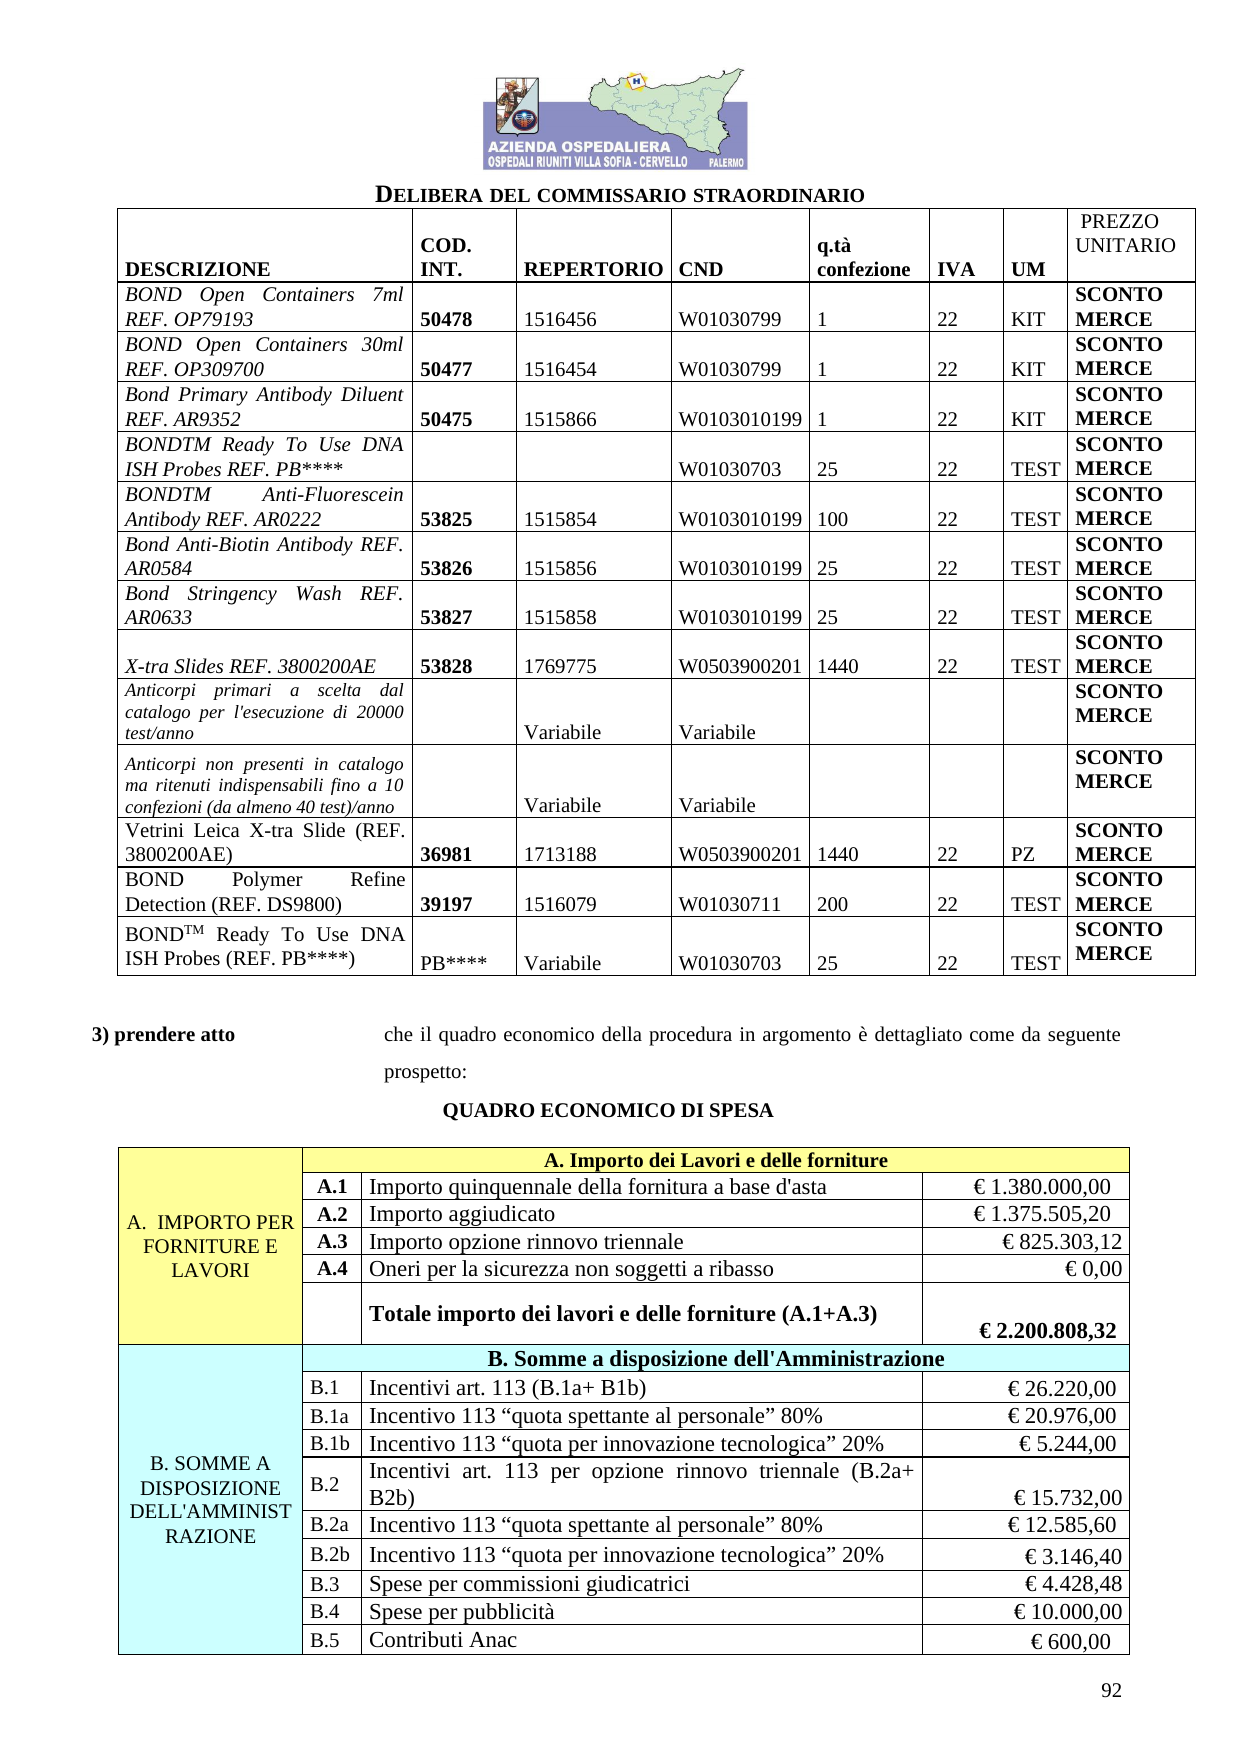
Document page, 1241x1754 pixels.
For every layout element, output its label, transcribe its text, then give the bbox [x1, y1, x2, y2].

table_cell B.3 [303, 1571, 361, 1597]
text 3) prendere atto che il quadro economico della procedura in argomento è dettagliato come da seguente prospetto: [92, 1012, 1122, 1085]
table_cell Variabile [517, 745, 671, 817]
table_cell 25 [810, 432, 929, 481]
table_cell PREZZO UNITARIO [1068, 209, 1195, 281]
table_cell [303, 1283, 361, 1344]
table_cell [1004, 679, 1067, 744]
table_cell q.tà confezione [810, 209, 929, 281]
table_cell COD. INT. [413, 209, 516, 281]
table_cell 53828 [413, 630, 516, 678]
table_header A. IMPORTO PER FORNITURE E LAVORI [119, 1148, 302, 1344]
table_cell Variabile [672, 745, 809, 817]
text QUADRO ECONOMICO DI SPESA [118, 1098, 1098, 1122]
table_cell Totale importo dei lavori e delle forniture (A.1+A.3) [362, 1283, 922, 1344]
table_cell W0503900201 [672, 818, 809, 866]
table_cell Vetrini Leica X-tra Slide (REF. 3800200AE) [118, 818, 412, 866]
table_cell Variabile [517, 679, 671, 744]
table_cell Anticorpi primari a scelta dal catalogo per l'esecuzione di 20000 test/anno [118, 679, 412, 744]
table_cell 22 [930, 482, 1003, 531]
table_cell Bond Stringency Wash REF. AR0633 [118, 581, 412, 629]
table_cell BONDTM Anti-Fluorescein Antibody REF. AR0222 [118, 482, 412, 531]
table_cell B.4 [303, 1598, 361, 1624]
table_cell € 5.244,00 [923, 1430, 1129, 1456]
table_cell B.1b [303, 1430, 361, 1456]
table_cell W01030703 [672, 917, 809, 975]
table_cell [930, 745, 1003, 817]
table_header A. Importo dei Lavori e delle forniture [303, 1148, 1129, 1172]
table_cell 22 [930, 868, 1003, 916]
table_cell BONDTM Ready To Use DNA ISH Probes (REF. PB****) [118, 917, 412, 975]
table_cell B. Somme a disposizione dell'Amministrazione [303, 1345, 1129, 1371]
table_cell W0103010199 [672, 581, 809, 629]
table_cell € 825.303,12 [923, 1228, 1129, 1254]
table_cell PZ [1004, 818, 1067, 866]
table_cell Oneri per la sicurezza non soggetti a ribasso [362, 1255, 922, 1282]
table_cell W01030799 [672, 332, 809, 381]
table_cell KIT [1004, 283, 1067, 331]
table_cell 50477 [413, 332, 516, 381]
table_cell REPERTORIO [517, 209, 671, 281]
table_cell BOND Polymer Refine Detection (REF. DS9800) [118, 868, 412, 916]
table_cell Anticorpi non presenti in catalogo ma ritenuti indispensabili fino a 10 confezioni (da almeno 40 test)/anno [118, 745, 412, 817]
table_cell 22 [930, 818, 1003, 866]
table_cell W0103010199 [672, 482, 809, 531]
table_cell 1713188 [517, 818, 671, 866]
table_cell € 10.000,00 [923, 1598, 1129, 1624]
table_cell TEST [1004, 581, 1067, 629]
table_cell A.1 [303, 1173, 361, 1199]
table_cell € 1.375.505,20 [923, 1200, 1129, 1227]
table_cell B.2 [303, 1458, 361, 1510]
table_cell W01030711 [672, 868, 809, 916]
table_cell 1515866 [517, 382, 671, 431]
table_cell Spese per pubblicità [362, 1598, 922, 1624]
table_cell 25 [810, 581, 929, 629]
table_cell 50475 [413, 382, 516, 431]
table_cell B.5 [303, 1625, 361, 1654]
table_cell SCONTO MERCE [1068, 745, 1195, 817]
table_cell 22 [930, 432, 1003, 481]
table_cell [413, 679, 516, 744]
table_cell Importo quinquennale della fornitura a base d'asta [362, 1173, 922, 1199]
table_cell Bond Primary Antibody Diluent REF. AR9352 [118, 382, 412, 431]
table_cell [413, 432, 516, 481]
table_cell CND [672, 209, 809, 281]
table_cell Variabile [517, 917, 671, 975]
table_cell SCONTO MERCE [1068, 917, 1195, 975]
table_cell 1440 [810, 818, 929, 866]
table_cell PB**** [413, 917, 516, 975]
table_cell A.3 [303, 1228, 361, 1254]
table_cell Incentivo 113 “quota per innovazione tecnologica” 20% [362, 1539, 922, 1569]
table_cell SCONTO MERCE [1068, 332, 1195, 381]
table_cell 1440 [810, 630, 929, 678]
table_cell € 3.146,40 [923, 1539, 1129, 1569]
table_cell 22 [930, 532, 1003, 580]
table_cell [413, 745, 516, 817]
table_cell TEST [1004, 917, 1067, 975]
table_cell IVA [930, 209, 1003, 281]
table_cell DESCRIZIONE [118, 209, 412, 281]
table_cell 22 [930, 917, 1003, 975]
table_cell 36981 [413, 818, 516, 866]
table_cell SCONTO MERCE [1068, 818, 1195, 866]
table_cell € 4.428,48 [923, 1571, 1129, 1597]
table_cell 1 [810, 332, 929, 381]
table_cell SCONTO MERCE [1068, 868, 1195, 916]
table_cell B.1 [303, 1372, 361, 1402]
table_cell Importo aggiudicato [362, 1200, 922, 1227]
table_cell 25 [810, 917, 929, 975]
table_cell KIT [1004, 382, 1067, 431]
table_cell € 20.976,00 [923, 1403, 1129, 1429]
table_cell TEST [1004, 432, 1067, 481]
table_cell € 15.732,00 [923, 1458, 1129, 1510]
table_cell W01030799 [672, 283, 809, 331]
table_cell BOND Open Containers 30ml REF. OP309700 [118, 332, 412, 381]
table_cell A.2 [303, 1200, 361, 1227]
table_cell X-tra Slides REF. 3800200AE [118, 630, 412, 678]
table_cell TEST [1004, 868, 1067, 916]
table_cell € 12.585,60 [923, 1511, 1129, 1537]
table_cell 25 [810, 532, 929, 580]
table_cell [930, 679, 1003, 744]
table_cell [810, 745, 929, 817]
table_cell [517, 432, 671, 481]
table_cell 22 [930, 581, 1003, 629]
table_cell B.2b [303, 1539, 361, 1569]
table_cell SCONTO MERCE [1068, 581, 1195, 629]
table_cell Bond Anti-Biotin Antibody REF. AR0584 [118, 532, 412, 580]
table_cell € 1.380.000,00 [923, 1173, 1129, 1199]
table_cell Incentivi art. 113 per opzione rinnovo triennale (B.2a+ B2b) [362, 1458, 922, 1510]
table_cell 1515854 [517, 482, 671, 531]
table_cell 1 [810, 382, 929, 431]
table_cell 1515858 [517, 581, 671, 629]
table_cell SCONTO MERCE [1068, 532, 1195, 580]
table_cell 53825 [413, 482, 516, 531]
table_cell [810, 679, 929, 744]
table_cell 100 [810, 482, 929, 531]
table_cell 53827 [413, 581, 516, 629]
table_cell 22 [930, 283, 1003, 331]
table_cell 22 [930, 630, 1003, 678]
table_cell SCONTO MERCE [1068, 382, 1195, 431]
table_cell 53826 [413, 532, 516, 580]
table_cell BONDTM Ready To Use DNA ISH Probes REF. PB**** [118, 432, 412, 481]
table_cell TEST [1004, 532, 1067, 580]
table_cell 200 [810, 868, 929, 916]
table_cell W0103010199 [672, 532, 809, 580]
table_cell € 2.200.808,32 [923, 1283, 1129, 1344]
table_cell 1516079 [517, 868, 671, 916]
table_cell B.2a [303, 1511, 361, 1537]
table_cell 22 [930, 382, 1003, 431]
table_cell 1516456 [517, 283, 671, 331]
table_cell BOND Open Containers 7ml REF. OP79193 [118, 283, 412, 331]
table_cell W0103010199 [672, 382, 809, 431]
table_cell TEST [1004, 630, 1067, 678]
table_cell A.4 [303, 1255, 361, 1282]
table_cell 1516454 [517, 332, 671, 381]
table_cell SCONTO MERCE [1068, 630, 1195, 678]
table_cell Incentivi art. 113 (B.1a+ B1b) [362, 1372, 922, 1402]
table_cell Incentivo 113 “quota spettante al personale” 80% [362, 1403, 922, 1429]
table_cell SCONTO MERCE [1068, 283, 1195, 331]
table_cell 1515856 [517, 532, 671, 580]
table_cell 39197 [413, 868, 516, 916]
table_cell € 600,00 [923, 1625, 1129, 1654]
table_cell Contributi Anac [362, 1625, 922, 1654]
table_cell B. SOMME A DISPOSIZIONE DELL'AMMINISTRAZIONE [119, 1345, 302, 1654]
table_cell [1004, 745, 1067, 817]
table_cell 22 [930, 332, 1003, 381]
table_cell W0503900201 [672, 630, 809, 678]
table_cell Importo opzione rinnovo triennale [362, 1228, 922, 1254]
table_cell € 0,00 [923, 1255, 1129, 1282]
table_cell SCONTO MERCE [1068, 482, 1195, 531]
table_cell € 26.220,00 [923, 1372, 1129, 1402]
table_cell B.1a [303, 1403, 361, 1429]
table_cell Spese per commissioni giudicatrici [362, 1571, 922, 1597]
table_cell Incentivo 113 “quota per innovazione tecnologica” 20% [362, 1430, 922, 1456]
table_cell SCONTO MERCE [1068, 432, 1195, 481]
table_cell W01030703 [672, 432, 809, 481]
table_cell 1 [810, 283, 929, 331]
table_cell Variabile [672, 679, 809, 744]
table_cell TEST [1004, 482, 1067, 531]
table_cell 50478 [413, 283, 516, 331]
table_cell 1769775 [517, 630, 671, 678]
table_cell KIT [1004, 332, 1067, 381]
table_cell UM [1004, 209, 1067, 281]
table_cell Incentivo 113 “quota spettante al personale” 80% [362, 1511, 922, 1537]
table_cell SCONTO MERCE [1068, 679, 1195, 744]
